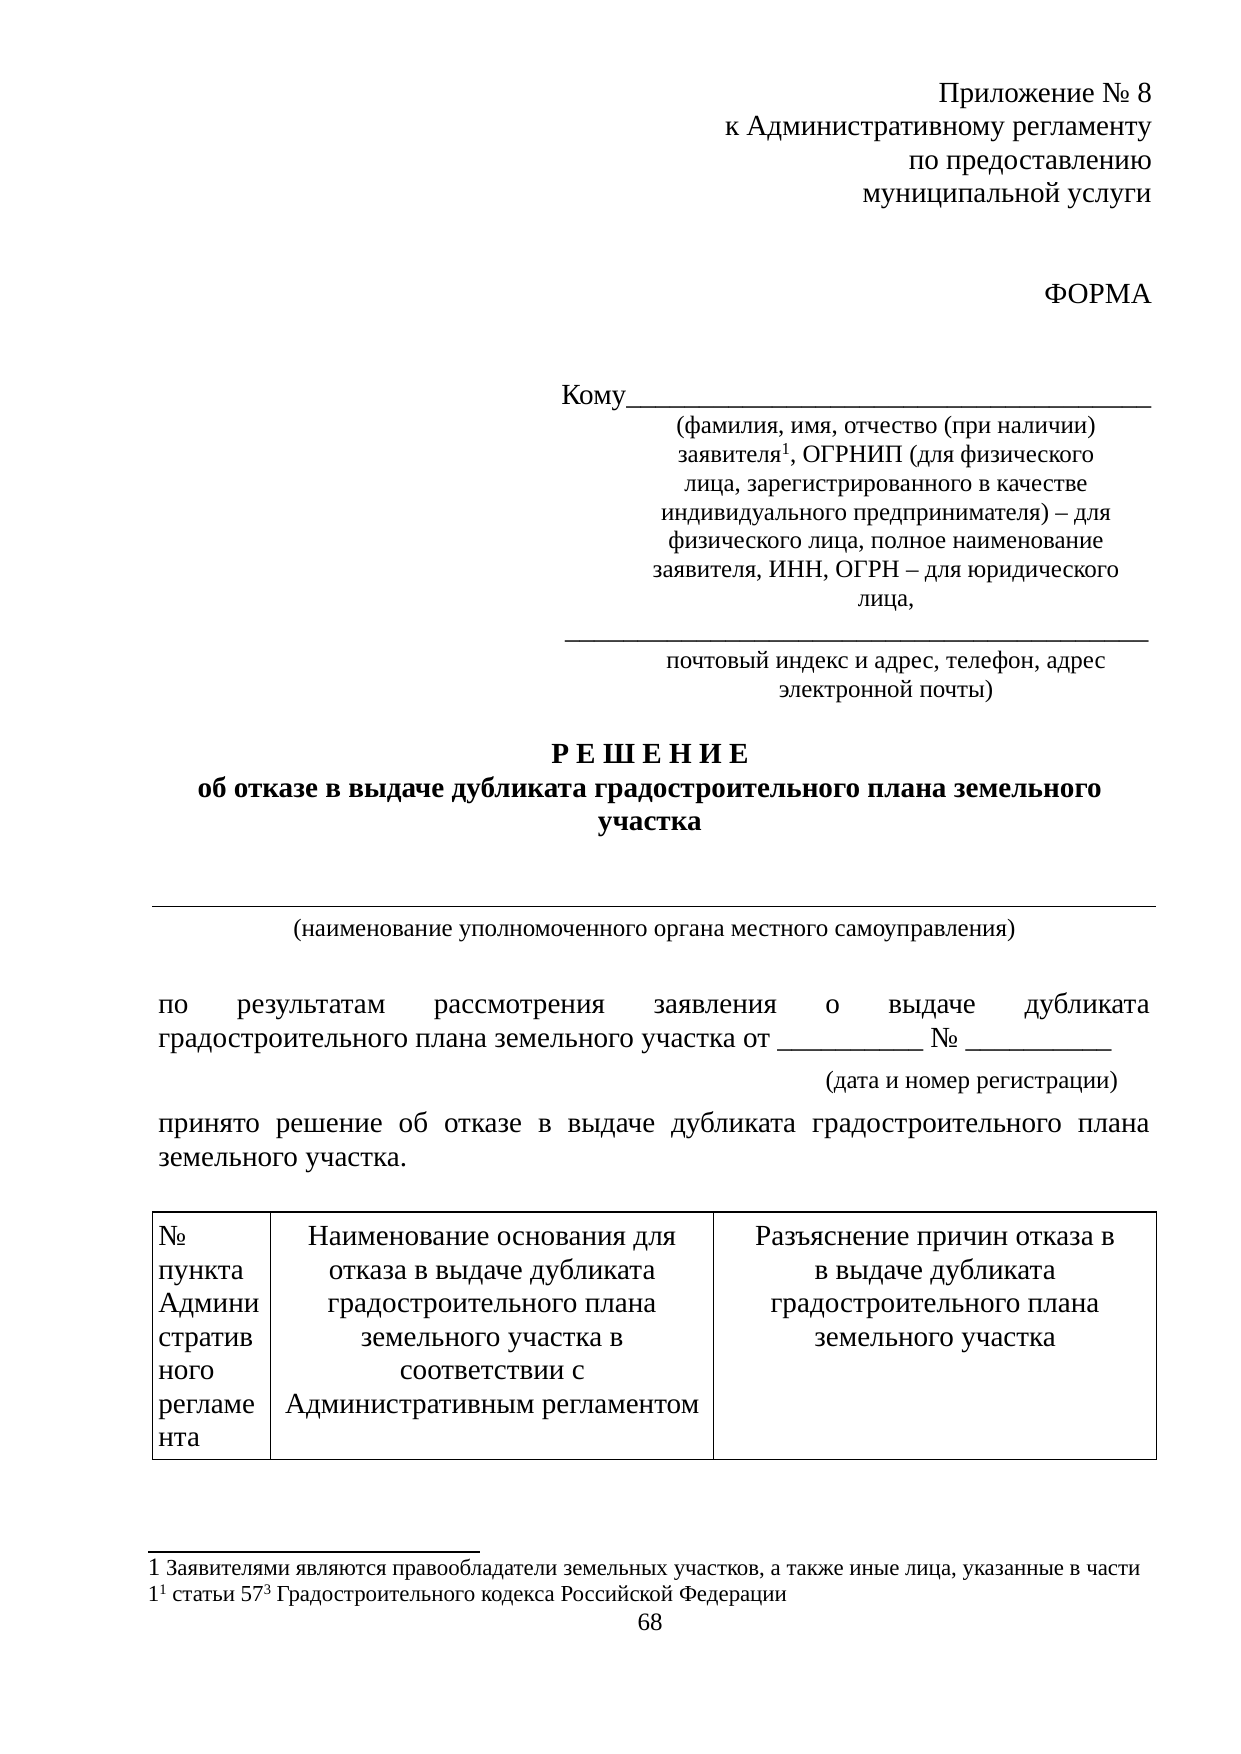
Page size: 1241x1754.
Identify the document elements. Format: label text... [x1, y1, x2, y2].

table_header Наименование основания для отказа в выдаче дубликата градостроительного плана земельного участка в соответствии с Административным регламентом [271, 1213, 713, 1459]
text Кому____________________________________ [561, 377, 1152, 410]
text лица, зарегистрированного в качестве [620, 468, 1152, 497]
text к Административному регламенту [561, 108, 1152, 142]
text заявителя, ОГРНИП (для физического [620, 439, 1152, 468]
table_header Разъяснение причин отказа в в выдаче дубликата градостроительного плана земельного участка [714, 1213, 1156, 1459]
text ФОРМА [561, 276, 1152, 310]
text заявителя, ИНН, ОГРН – для юридического [620, 554, 1152, 583]
text Заявителями являются правообладатели земельных участков, а также иные лица, указанные в части 11 статьи 573 Градостроительного кодекса Российской Федерации [148, 1552, 1152, 1607]
table_cell (наименование уполномоченного органа местного самоуправления) [152, 907, 1156, 947]
text лица, [620, 583, 1152, 612]
text об отказе в выдаче дубликата градостроительного плана земельного участка [148, 770, 1152, 837]
table_header по результатам рассмотрения заявления о выдаче дубликата градостроительного плана земельного участка от __________ № __________ [152, 981, 1156, 1059]
text физического лица, полное наименование [620, 525, 1152, 554]
table_header [152, 866, 1156, 906]
text по предоставлению [561, 142, 1152, 176]
text Р Е Ш Е Н И Е [148, 736, 1152, 770]
text (фамилия, имя, отчество (при наличии) [620, 410, 1152, 439]
text Приложение № 8 [561, 75, 1152, 108]
text электронной почты) [620, 674, 1152, 703]
table_cell принято решение об отказе в выдаче дубликата градостроительного плана земельного участка. [152, 1099, 1156, 1178]
text муниципальной услуги [561, 176, 1152, 209]
text индивидуального предпринимателя) – для [620, 497, 1152, 525]
text почтовый индекс и адрес, телефон, адрес [620, 645, 1152, 674]
table_header № пункта Административного регламента [153, 1213, 270, 1459]
table_cell (дата и номер регистрации) [152, 1059, 1156, 1099]
text ________________________________________ [561, 612, 1152, 645]
